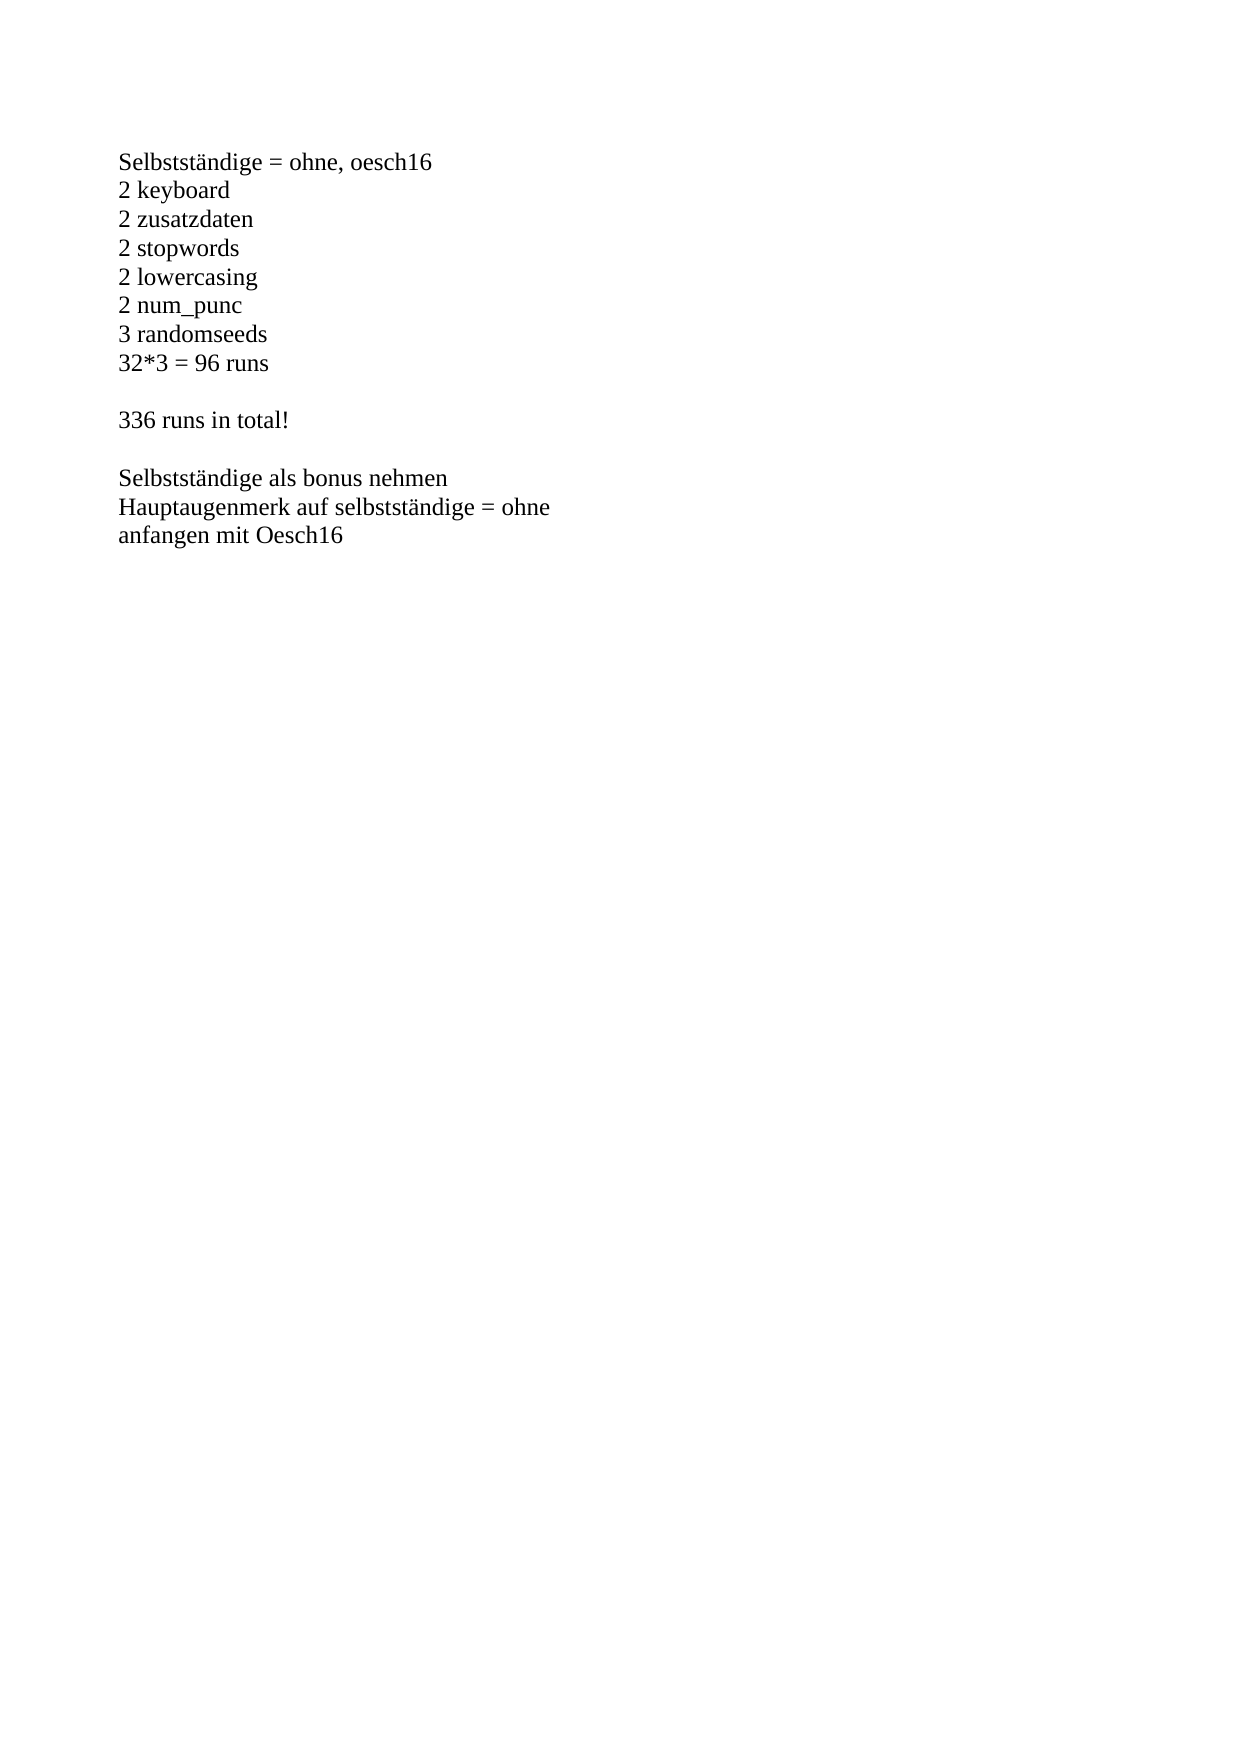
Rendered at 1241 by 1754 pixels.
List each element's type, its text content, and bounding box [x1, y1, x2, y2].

text 2 lowercasing [118, 262, 1122, 291]
text 336 runs in total! [118, 406, 1122, 434]
text Hauptaugenmerk auf selbstständige = ohne [118, 492, 1122, 521]
text Selbstständige als bonus nehmen [118, 463, 1122, 492]
text anfangen mit Oesch16 [118, 521, 1122, 549]
text Selbstständige = ohne, oesch16 [118, 147, 1122, 176]
text 2 zusatzdaten [118, 204, 1122, 233]
text 2 stopwords [118, 233, 1122, 262]
text 2 num_punc [118, 291, 1122, 319]
text 2 keyboard [118, 176, 1122, 204]
text 32*3 = 96 runs [118, 348, 1122, 377]
text 3 randomseeds [118, 319, 1122, 348]
